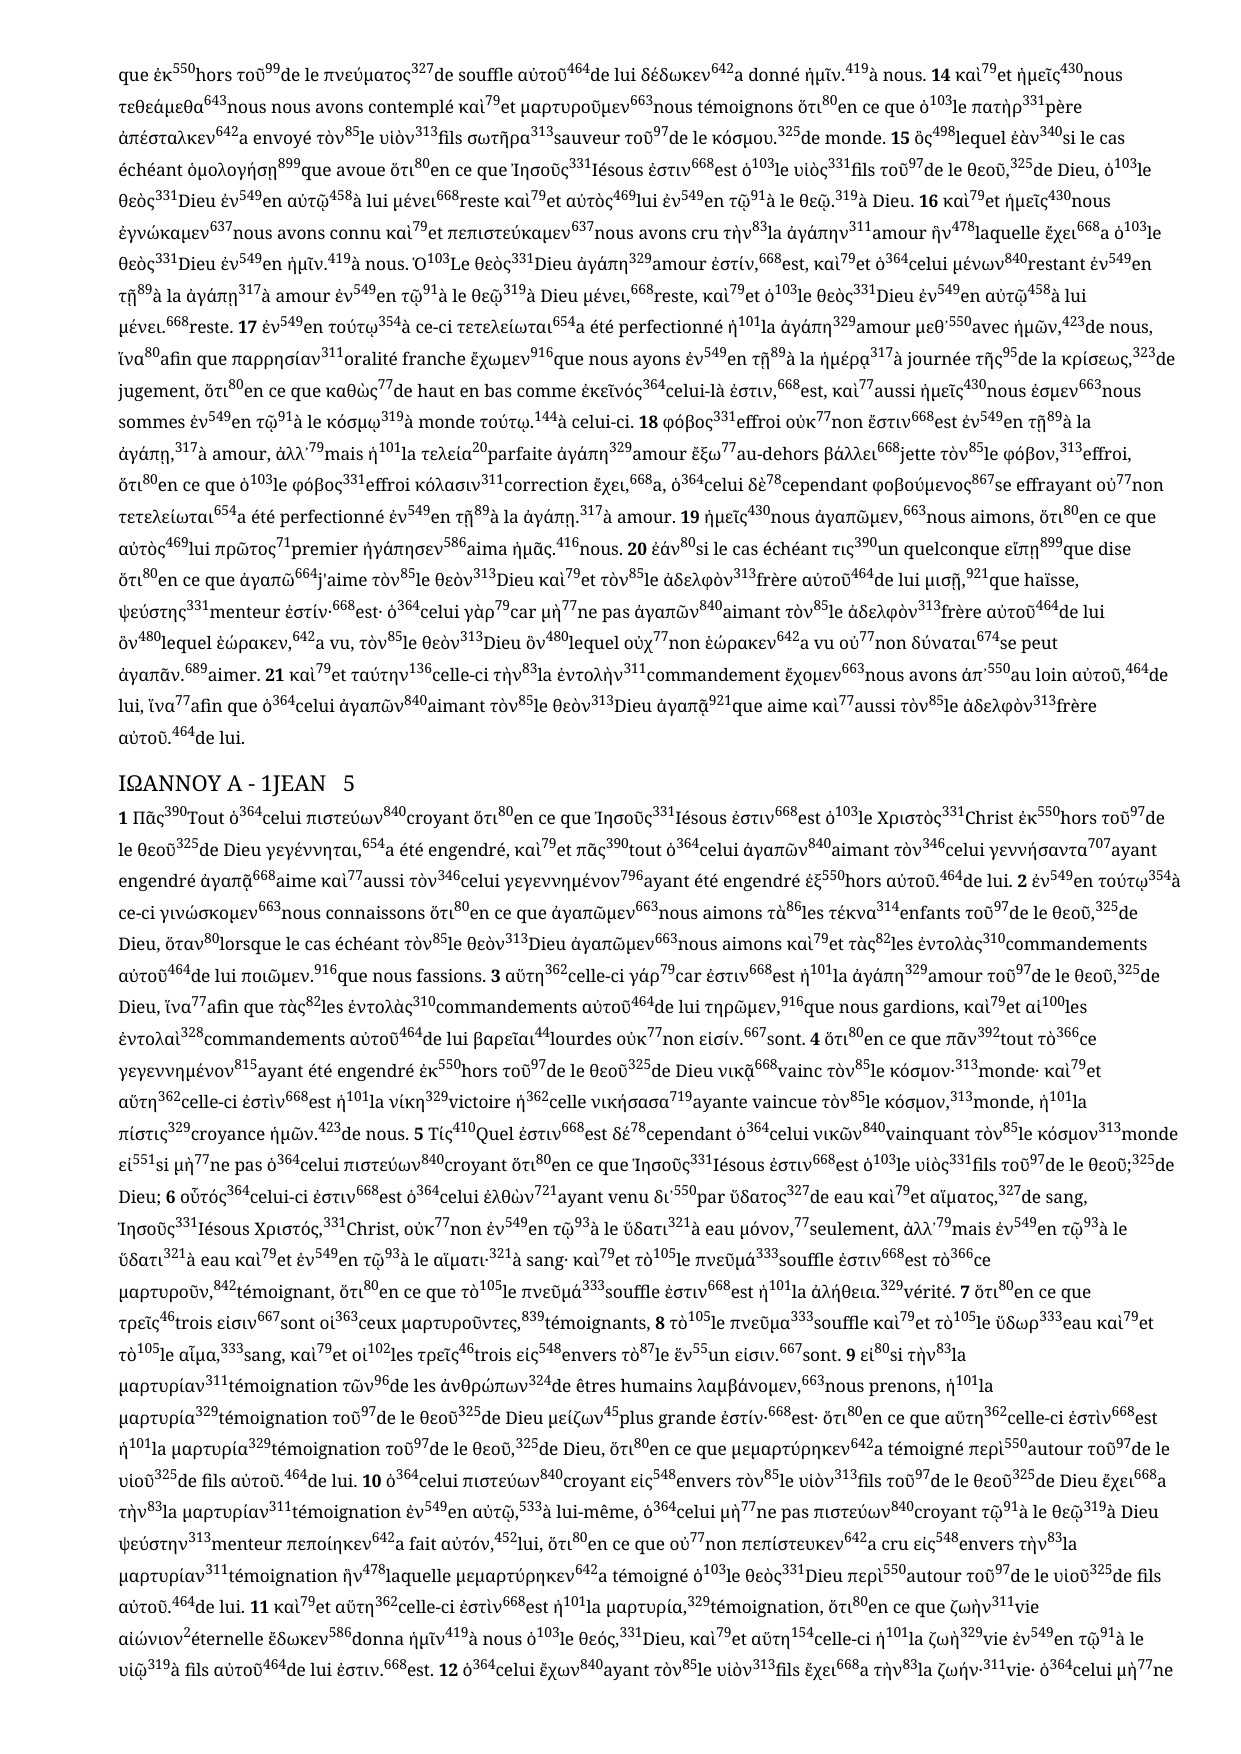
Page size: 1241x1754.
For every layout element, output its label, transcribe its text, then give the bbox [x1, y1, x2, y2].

text 1 Πᾶς390Tout ὁ364celui πιστεύων840croyant ὅτι80en ce que Ἰησοῦς331Iésous ἐστιν668est ὁ103le Χριστὸς331Christ ἐκ550hors τοῦ97de le θεοῦ325de Dieu γεγέννηται,654a été engendré, καὶ79et πᾶς390tout ὁ364celui ἀγαπῶν840aimant τὸν346celui γεννήσαντα707ayant engendré ἀγαπᾷ668aime καὶ77aussi τὸν346celui γεγεννημένον796ayant été engendré ἐξ550hors αὐτοῦ.464de lui. 2 ἐν549en τούτῳ354à ce-ci γινώσκομεν663nous connaissons ὅτι80en ce que ἀγαπῶμεν663nous aimons τὰ86les τέκνα314enfants τοῦ97de le θεοῦ,325de Dieu, ὅταν80lorsque le cas échéant τὸν85le θεὸν313Dieu ἀγαπῶμεν663nous aimons καὶ79et τὰς82les ἐντολὰς310commandements αὐτοῦ464de lui ποιῶμεν.916que nous fassions. 3 αὕτη362celle-ci γάρ79car ἐστιν668est ἡ101la ἀγάπη329amour τοῦ97de le θεοῦ,325de Dieu, ἵνα77afin que τὰς82les ἐντολὰς310commandements αὐτοῦ464de lui τηρῶμεν,916que nous gardions, καὶ79et αἱ100les ἐντολαὶ328commandements αὐτοῦ464de lui βαρεῖαι44lourdes οὐκ77non εἰσίν.667sont. 4 ὅτι80en ce que πᾶν392tout τὸ366ce γεγεννημένον815ayant été engendré ἐκ550hors τοῦ97de le θεοῦ325de Dieu νικᾷ668vainc τὸν85le κόσμον·313monde· καὶ79et αὕτη362celle-ci ἐστὶν668est ἡ101la νίκη329victoire ἡ362celle νικήσασα719ayante vaincue τὸν85le κόσμον,313monde, ἡ101la πίστις329croyance ἡμῶν.423de nous. 5 Τίς410Quel ἐστιν668est δέ78cependant ὁ364celui νικῶν840vainquant τὸν85le κόσμον313monde εἰ551si μὴ77ne pas ὁ364celui πιστεύων840croyant ὅτι80en ce que Ἰησοῦς331Iésous ἐστιν668est ὁ103le υἱὸς331fils τοῦ97de le θεοῦ;325de Dieu; 6 οὗτός364celui-ci ἐστιν668est ὁ364celui ἐλθὼν721ayant venu δι᾽550par ὕδατος327de eau καὶ79et αἵματος,327de sang, Ἰησοῦς331Iésous Χριστός,331Christ, οὐκ77non ἐν549en τῷ93à le ὕδατι321à eau μόνον,77seulement, ἀλλ᾽79mais ἐν549en τῷ93à le ὕδατι321à eau καὶ79et ἐν549en τῷ93à le αἵματι·321à sang· καὶ79et τὸ105le πνεῦμά333souffle ἐστιν668est τὸ366ce μαρτυροῦν,842témoignant, ὅτι80en ce que τὸ105le πνεῦμά333souffle ἐστιν668est ἡ101la ἀλήθεια.329vérité. 7 ὅτι80en ce que τρεῖς46trois εἰσιν667sont οἱ363ceux μαρτυροῦντες,839témoignants, 8 τὸ105le πνεῦμα333souffle καὶ79et τὸ105le ὕδωρ333eau καὶ79et τὸ105le αἷμα,333sang, καὶ79et οἱ102les τρεῖς46trois εἰς548envers τὸ87le ἕν55un εἰσιν.667sont. 9 εἰ80si τὴν83la μαρτυρίαν311témoignation τῶν96de les ἀνθρώπων324de êtres humains λαμβάνομεν,663nous prenons, ἡ101la μαρτυρία329témoignation τοῦ97de le θεοῦ325de Dieu μείζων45plus grande ἐστίν·668est· ὅτι80en ce que αὕτη362celle-ci ἐστὶν668est ἡ101la μαρτυρία329témoignation τοῦ97de le θεοῦ,325de Dieu, ὅτι80en ce que μεμαρτύρηκεν642a témoigné περὶ550autour τοῦ97de le υἱοῦ325de fils αὐτοῦ.464de lui. 10 ὁ364celui πιστεύων840croyant εἰς548envers τὸν85le υἱὸν313fils τοῦ97de le θεοῦ325de Dieu ἔχει668a τὴν83la μαρτυρίαν311témoignation ἐν549en αὐτῷ,533à lui-même, ὁ364celui μὴ77ne pas πιστεύων840croyant τῷ91à le θεῷ319à Dieu ψεύστην313menteur πεποίηκεν642a fait αὐτόν,452lui, ὅτι80en ce que οὐ77non πεπίστευκεν642a cru εἰς548envers τὴν83la μαρτυρίαν311témoignation ἣν478laquelle μεμαρτύρηκεν642a témoigné ὁ103le θεὸς331Dieu περὶ550autour τοῦ97de le υἱοῦ325de fils αὐτοῦ.464de lui. 11 καὶ79et αὕτη362celle-ci ἐστὶν668est ἡ101la μαρτυρία,329témoignation, ὅτι80en ce que ζωὴν311vie αἰώνιον2éternelle ἔδωκεν586donna ἡμῖν419à nous ὁ103le θεός,331Dieu, καὶ79et αὕτη154celle-ci ἡ101la ζωὴ329vie ἐν549en τῷ91à le υἱῷ319à fils αὐτοῦ464de lui ἐστιν.668est. 12 ὁ364celui ἔχων840ayant τὸν85le υἱὸν313fils ἔχει668a τὴν83la ζωήν·311vie· ὁ364celui μὴ77ne pas ἔχων840ayant τὸν85le υἱὸν313fils τοῦ97de le θεοῦ325de Dieu τὴν83la ζωὴν311vie οὐκ77non ἔχει.668a. 13 Ταῦτα347Ces-ci ἔγραψα582je graphai ὑμῖν,438à vous, ἵνα80afin que εἰδῆτε914que vous ayez su ὅτι80en ce que ζωὴν311vie ἔχετε665vous avez αἰώνιον,51éternelle, τοῖς351à ceux πιστεύουσιν827à croyants εἰς548envers τὸ87le ὄνομα315nom τοῦ97de le υἱοῦ325de fils τοῦ97de le θεοῦ.325de Dieu. 14 καὶ79et αὕτη362celle-ci ἐστὶν668est ἡ101la παρρησία329oralité franche ἣν478laquelle ἔχομεν663nous avons πρὸς548vers αὐτόν,452lui, ὅτι80en ce que ἐάν80si le cas échéant τι375un quelconque αἰτώμεθα922que nous nous demandions κατὰ548selon τὸ87le θέλημα315volonté αὐτοῦ464de lui ἀκούει668écoute ἡμῶν.423de nous. 15 καὶ79et ἐὰν80si le cas échéant οἴδαμεν637nous avons su ὅτι80en ce que ἀκούει668écoute ἡμῶν423de nous ὃ482lequel ἂν340le cas échéant αἰτώμεθα,922que nous nous demandions, οἴδαμεν637nous avons su ὅτι80en ce que ἔχομεν663nous avons τὰ86les αἰτήματα314demandes ἃ481lesquels ᾐτήκαμεν637nous avons demandé ἀπ᾽550au loin αὐτοῦ.464de lui. 16 Ἐάν80Si le cas échéant τις390un quelconque ἴδῃ899que voie τὸν85le ἀδελφὸν313frère αὐτοῦ464de lui ἁμαρτάνοντα822fautant ἁμαρτίαν311faute μὴ77ne pas πρὸς548vers θάνατον,313trépas, αἰτήσει606demandera καὶ79et δώσει606donnera αὐτῷ458à lui ζωήν,311vie, τοῖς351à ceux ἁμαρτάνουσιν827à fautants μὴ77ne pas πρὸς548vers θάνατον.313trépas. ἔστιν668est ἁμαρτία329faute πρὸς548vers θάνατον·313trépas· οὐ77non περὶ550autour ἐκείνης356de celle-là λέγω664je dis ἵνα80afin que ἐρωτήσῃ.899que interroge. 17 πᾶσα285toute ἀδικία329injustice ἁμαρτία329faute ἐστίν,668est, καὶ79et ἔστιν668est ἁμαρτία329faute οὐ77non πρὸς548vers θάνατον.313trépas. 18 Οἴδαμεν637Nous avons su ὅτι80en ce que πᾶς390tout ὁ364celui γεγεννημένος813ayant été engendré ἐκ550hors τοῦ97de le θεοῦ325de Dieu οὐχ77non ἁμαρτάνει,668faute, ἀλλ᾽79mais ὁ364celui γεννηθεὶς760ayant été engendré ἐκ550hors τοῦ97de le θεοῦ325de Dieu τηρεῖ668garde ἑαυτὸν528lui-même καὶ79et ὁ103le πονηρὸς71méchant οὐχ77non ἅπτεται674se touche αὐτοῦ.464de lui. 19 οἴδαμεν637nous avons su ὅτι80en ce que ἐκ550hors τοῦ97de le θεοῦ325de Dieu ἐσμεν663nous sommes καὶ79et ὁ103le κόσμος331monde ὅλος287tout entier ἐν549en τῷ91à le πονηρῷ59à méchant κεῖται.674se couche. 20 οἴδαμεν637nous avons su δὲ78cependant ὅτι80en ce que ὁ103le υἱὸς331fils τοῦ97de le θεοῦ325de Dieu ἥκει668surgit καὶ79et δέδωκεν642a donné ἡμῖν419à nous διάνοιαν,311capacité d’intelligence, ἵνα80afin que γινώσκωμεν916que nous connaissions τὸν85le ἀληθινόν,53véritable, καὶ79et ἐσμὲν663nous sommes ἐν549en τῷ91à le ἀληθινῷ,59à véritable, ἐν549en τῷ91à le υἱῷ319à fils αὐτοῦ464de lui Ἰησοῦ319à Iésous Χριστῷ.319à Christ. οὗτός364celui-ci ἐστιν668est ὁ103le ἀληθινὸς22véritable θεὸς331Dieu καὶ79et ζωὴ329vie αἰώνιος.20éternelle. 21 Τεκνία,338Petits enfants, φυλάξατε553gardiennez ἑαυτὰ517vous-mêmes ἀπὸ550au loin τῶν98de les εἰδώλων.326de idoles. [118, 802, 1181, 1682]
text ΙΩΑΝΝΟΥ Α - 1JEAN 5 [118, 768, 1181, 798]
text 1 Ἀγαπητοί,75Aimés, μὴ79ne pas παντὶ277à tout πνεύματι321à souffle πιστεύετε569croyez ἀλλὰ79mais δοκιμάζετε569éprouvez τὰ86les πνεύματα314souffles εἰ80si ἐκ550hors τοῦ97de le θεοῦ325de Dieu ἐστιν,668est, ὅτι80en ce que πολλοὶ286nombreux ψευδοπροφῆται330faux prophètes ἐξεληλύθασιν641ont sorti εἰς548envers τὸν85le κόσμον.313monde. 2 ἐν549en τούτῳ354à ce-ci γινώσκετε665vous connaissez τὸ87le πνεῦμα315souffle τοῦ97de le θεοῦ·325de Dieu· πᾶν289tout πνεῦμα333souffle ὃ500lequel ὁμολογεῖ668avoue Ἰησοῦν313Iésous Χριστὸν313Christ ἐν549en σαρκὶ317à chair ἐληλυθότα770ayant venu ἐκ550hors τοῦ97de le θεοῦ325de Dieu ἐστιν,668est, 3 καὶ79et πᾶν289tout πνεῦμα333souffle ὃ500lequel μὴ77ne pas ὁμολογεῖ668avoue τὸν85le Ἰησοῦν313Iésous ἐκ550hors τοῦ97de le θεοῦ325de Dieu οὐκ77non ἔστιν·668est· καὶ79et τοῦτό366ce-ci ἐστιν668est τὸ366ce τοῦ97de le ἀντιχρίστου325de antichrist ὃ482lequel ἀκηκόατε639vous avez écouté ὅτι80en ce que ἔρχεται,674se vient, καὶ79et νῦν77maintenant ἐν549en τῷ91à le κόσμῳ319à monde ἐστὶν668est ἤδη.77déjà. 4 Ὑμεῖς447Vous ἐκ550hors τοῦ97de le θεοῦ325de Dieu ἐστε,665vous êtes, τεκνία,338petits enfants, καὶ79et νενικήκατε639vous avez vaincu αὐτούς,451eux, ὅτι80en ce que μείζων47plus grand ἐστὶν668est ὁ364celui ἐν549en ὑμῖν438à vous ἢ79ou ὁ364celui ἐν549en τῷ91à le κόσμῳ.319à monde. 5 αὐτοὶ468eux ἐκ550hors τοῦ97de le κόσμου325de monde εἰσίν,667sont, διὰ548par le fait de τοῦτο348ce-ci ἐκ550hors τοῦ97de le κόσμου325de monde λαλοῦσιν667bavardent καὶ79et ὁ103le κόσμος331monde αὐτῶν463de eux ἀκούει.668écoute. 6 ἡμεῖς430nous ἐκ550hors τοῦ97de le θεοῦ325de Dieu ἐσμεν·663nous sommes· ὁ364celui γινώσκων840connaissant τὸν85le θεὸν313Dieu ἀκούει668écoute ἡμῶν·423de nous· ὃς498lequel οὐκ77non ἔστιν668est ἐκ550hors τοῦ97de le θεοῦ,325de Dieu, οὐκ77non ἀκούει668écoute ἡμῶν.423de nous. ἐκ550hors τούτου360de ce-ci γινώσκομεν663nous connaissons τὸ87le πνεῦμα315souffle τῆς95de la ἀληθείας323de vérité καὶ79et τὸ87le πνεῦμα315souffle τῆς95de la πλάνης.323de égarement. 7 Ἀγαπητοί,75Aimés, ἀγαπῶμεν916que nous aimions ἀλλήλους,501les uns les autres, ὅτι80en ce que ἡ101la ἀγάπη329amour ἐκ550hors τοῦ97de le θεοῦ325de Dieu ἐστιν,668est, καὶ79et πᾶς390tout ὁ364celui ἀγαπῶν840aimant ἐκ550hors τοῦ97de le θεοῦ325de Dieu γεγέννηται654a été engendré καὶ79et γινώσκει668connaît τὸν85le θεόν.313Dieu. 8 ὁ364celui μὴ77ne pas ἀγαπῶν840aimant οὐκ77non ἔγνω586connut τὸν85le θεόν,313Dieu, ὅτι80en ce que ὁ103le θεὸς331Dieu ἀγάπη329amour ἐστίν.668est. 9 ἐν549en τούτῳ354à ce-ci ἐφανερώθη600fut rendu visible ἡ101la ἀγάπη329amour τοῦ97de le θεοῦ325de Dieu ἐν549en ἡμῖν,419à nous, ὅτι80en ce que τὸν85le υἱὸν313fils αὐτοῦ464de lui τὸν85le μονογενῆ4monogène ἀπέσταλκεν642a envoyé ὁ103le θεὸς331Dieu εἰς548envers τὸν85le κόσμον,313monde, ἵνα80afin que ζήσωμεν894que nous vivions δι᾽550par αὐτοῦ.464de lui. 10 ἐν549en τούτῳ354à ce-ci ἐστὶν668est ἡ101la ἀγάπη,329amour, οὐχ77non ὅτι80en ce que ἡμεῖς430nous ἠγαπήκαμεν637nous avons aimé τὸν85le θεόν,313Dieu, ἀλλ᾽79mais ὅτι80en ce que αὐτὸς469lui ἠγάπησεν586aima ἡμᾶς416nous καὶ79et ἀπέστειλεν586envoya τὸν85le υἱὸν313fils αὐτοῦ464de lui ἱλασμὸν313propitiation περὶ550autour τῶν94de les ἁμαρτιῶν322de fautes ἡμῶν.423de nous. 11 Ἀγαπητοί,75Aimés, εἰ80si οὕτως77ainsi ὁ103le θεὸς331Dieu ἠγάπησεν586aima ἡμᾶς,416nous, καὶ77aussi ἡμεῖς430nous ὀφείλομεν663nous devons ἀλλήλους501les uns les autres ἀγαπᾶν.689aimer. 12 θεὸν313Dieu οὐδεὶς390aucun πώποτε77jamais à un moment τεθέαται.648s'a contemplé. ἐὰν80si le cas échéant ἀγαπῶμεν916que nous aimions ἀλλήλους,501les uns les autres, ὁ103le θεὸς331Dieu ἐν549en ἡμῖν419à nous μένει668reste καὶ79et ἡ101la ἀγάπη329amour αὐτοῦ464de lui τετελειωμένη811ayante étée perfectionnée ἐν549en ἡμῖν419à nous ἐστίν.668est. 13 Ἐν549En τούτῳ354à ce-ci γινώσκομεν663nous connaissons ὅτι80en ce que ἐν549en αὐτῷ458à lui μένομεν663nous restons καὶ79et αὐτὸς469lui ἐν549en ἡμῖν,419à nous, ὅτι80en ce que ἐκ550hors τοῦ99de le πνεύματος327de souffle αὐτοῦ464de lui δέδωκεν642a donné ἡμῖν.419à nous. 14 καὶ79et ἡμεῖς430nous τεθεάμεθα643nous nous avons contemplé καὶ79et μαρτυροῦμεν663nous témoignons ὅτι80en ce que ὁ103le πατὴρ331père ἀπέσταλκεν642a envoyé τὸν85le υἱὸν313fils σωτῆρα313sauveur τοῦ97de le κόσμου.325de monde. 15 ὃς498lequel ἐὰν340si le cas échéant ὁμολογήσῃ899que avoue ὅτι80en ce que Ἰησοῦς331Iésous ἐστιν668est ὁ103le υἱὸς331fils τοῦ97de le θεοῦ,325de Dieu, ὁ103le θεὸς331Dieu ἐν549en αὐτῷ458à lui μένει668reste καὶ79et αὐτὸς469lui ἐν549en τῷ91à le θεῷ.319à Dieu. 16 καὶ79et ἡμεῖς430nous ἐγνώκαμεν637nous avons connu καὶ79et πεπιστεύκαμεν637nous avons cru τὴν83la ἀγάπην311amour ἣν478laquelle ἔχει668a ὁ103le θεὸς331Dieu ἐν549en ἡμῖν.419à nous. Ὁ103Le θεὸς331Dieu ἀγάπη329amour ἐστίν,668est, καὶ79et ὁ364celui μένων840restant ἐν549en τῇ89à la ἀγάπῃ317à amour ἐν549en τῷ91à le θεῷ319à Dieu μένει,668reste, καὶ79et ὁ103le θεὸς331Dieu ἐν549en αὐτῷ458à lui μένει.668reste. 17 ἐν549en τούτῳ354à ce-ci τετελείωται654a été perfectionné ἡ101la ἀγάπη329amour μεθ᾽550avec ἡμῶν,423de nous, ἵνα80afin que παρρησίαν311oralité franche ἔχωμεν916que nous ayons ἐν549en τῇ89à la ἡμέρᾳ317à journée τῆς95de la κρίσεως,323de jugement, ὅτι80en ce que καθὼς77de haut en bas comme ἐκεῖνός364celui-là ἐστιν,668est, καὶ77aussi ἡμεῖς430nous ἐσμεν663nous sommes ἐν549en τῷ91à le κόσμῳ319à monde τούτῳ.144à celui-ci. 18 φόβος331effroi οὐκ77non ἔστιν668est ἐν549en τῇ89à la ἀγάπῃ,317à amour, ἀλλ᾽79mais ἡ101la τελεία20parfaite ἀγάπη329amour ἔξω77au-dehors βάλλει668jette τὸν85le φόβον,313effroi, ὅτι80en ce que ὁ103le φόβος331effroi κόλασιν311correction ἔχει,668a, ὁ364celui δὲ78cependant φοβούμενος867se effrayant οὐ77non τετελείωται654a été perfectionné ἐν549en τῇ89à la ἀγάπῃ.317à amour. 19 ἡμεῖς430nous ἀγαπῶμεν,663nous aimons, ὅτι80en ce que αὐτὸς469lui πρῶτος71premier ἠγάπησεν586aima ἡμᾶς.416nous. 20 ἐάν80si le cas échéant τις390un quelconque εἴπῃ899que dise ὅτι80en ce que ἀγαπῶ664j'aime τὸν85le θεὸν313Dieu καὶ79et τὸν85le ἀδελφὸν313frère αὐτοῦ464de lui μισῇ,921que haïsse, ψεύστης331menteur ἐστίν·668est· ὁ364celui γὰρ79car μὴ77ne pas ἀγαπῶν840aimant τὸν85le ἀδελφὸν313frère αὐτοῦ464de lui ὃν480lequel ἑώρακεν,642a vu, τὸν85le θεὸν313Dieu ὃν480lequel οὐχ77non ἑώρακεν642a vu οὐ77non δύναται674se peut ἀγαπᾶν.689aimer. 21 καὶ79et ταύτην136celle-ci τὴν83la ἐντολὴν311commandement ἔχομεν663nous avons ἀπ᾽550au loin αὐτοῦ,464de lui, ἵνα77afin que ὁ364celui ἀγαπῶν840aimant τὸν85le θεὸν313Dieu ἀγαπᾷ921que aime καὶ77aussi τὸν85le ἀδελφὸν313frère αὐτοῦ.464de lui. [118, 59, 1181, 749]
